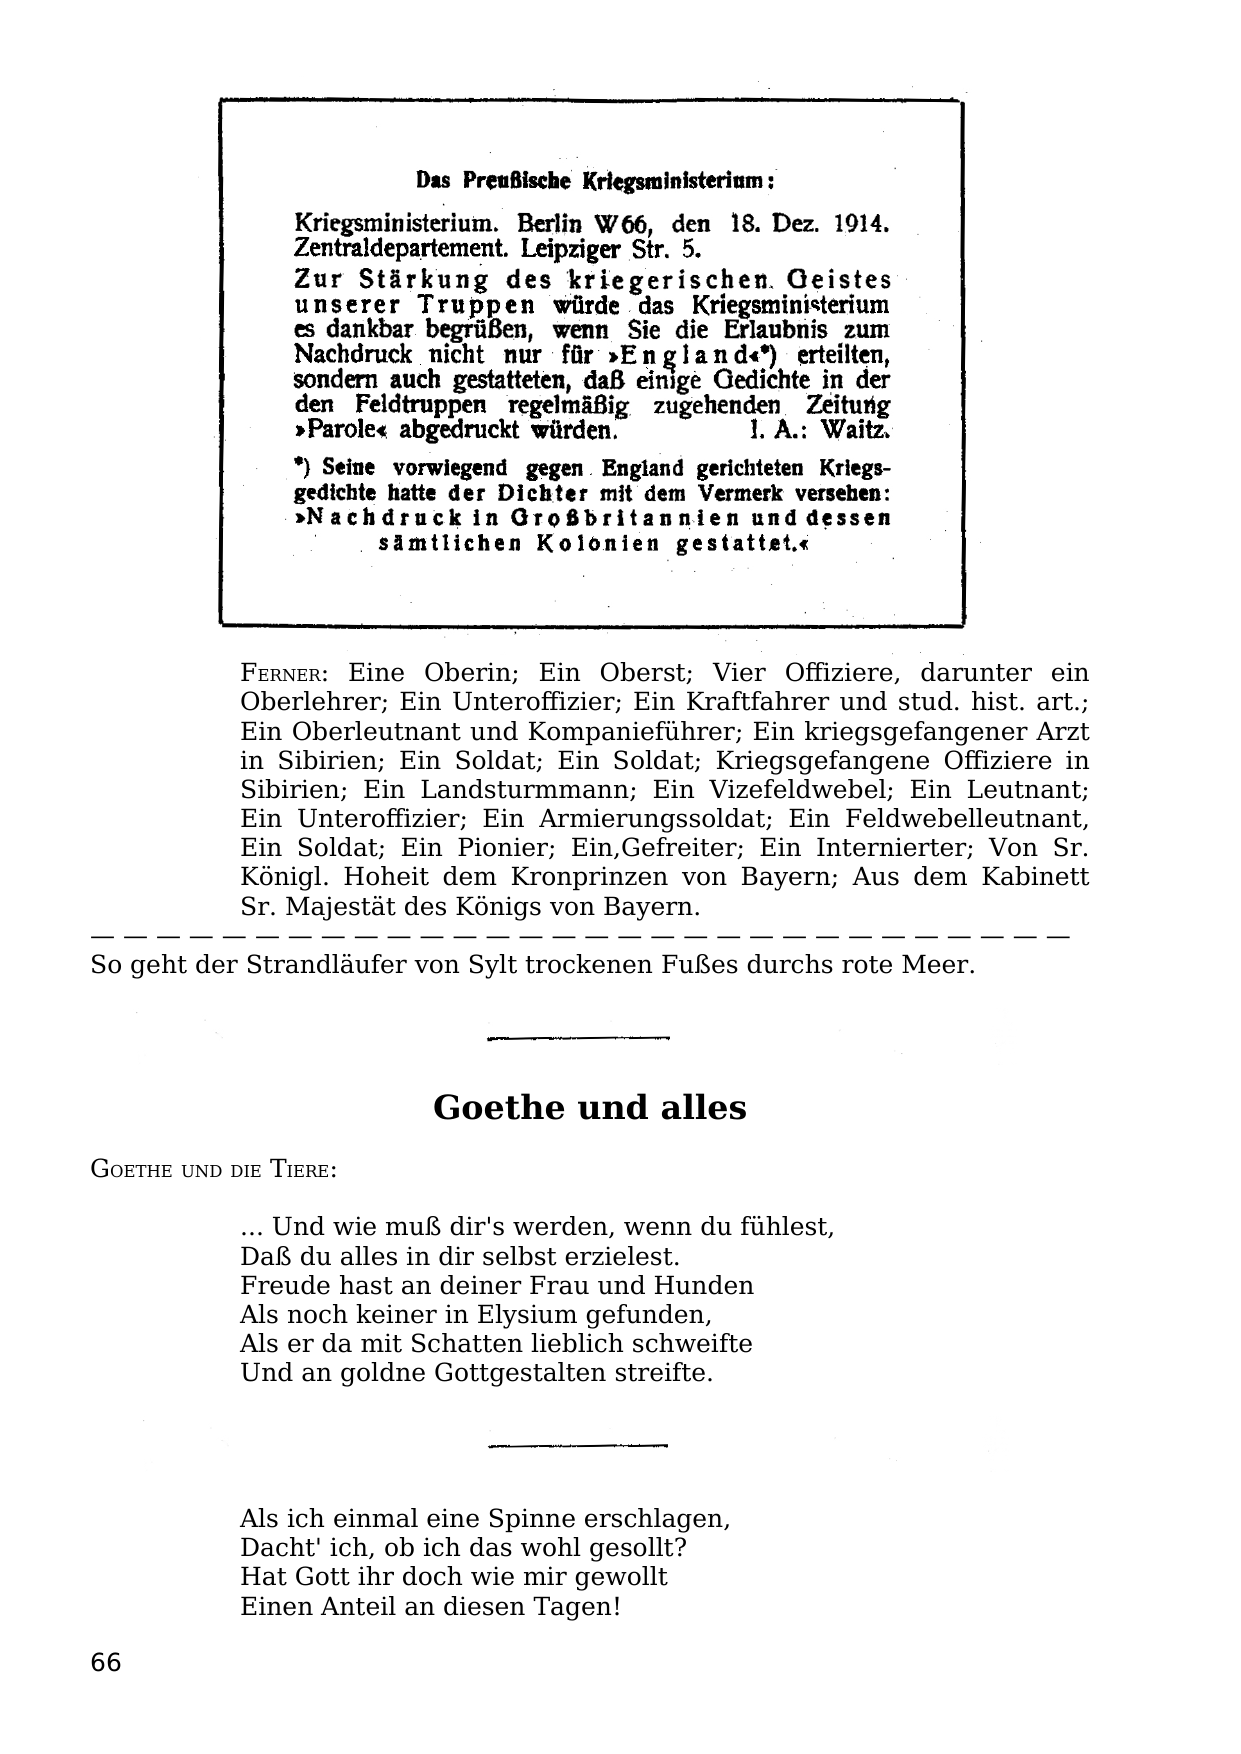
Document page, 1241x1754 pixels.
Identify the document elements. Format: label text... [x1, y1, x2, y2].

text Goethe und alles [90, 1008, 1091, 1127]
text Hat Gott ihr doch wie mir gewollt [240, 1562, 1091, 1592]
picture [198, 75, 983, 655]
text Goethe und die Tiere: [90, 1127, 1091, 1183]
picture [132, 1008, 1049, 1065]
text Als er da mit Schatten lieblich schweifte [240, 1329, 1091, 1358]
text Freude hast an deiner Frau und Hunden [240, 1271, 1091, 1300]
text Dacht' ich, ob ich das wohl gesollt? [240, 1533, 1091, 1562]
text — — — — — — — — — — — — — — — — — — — — — — — — — — — — — — [90, 921, 1091, 950]
text Einen Anteil an diesen Tagen! [240, 1592, 1091, 1621]
text Daß du alles in dir selbst erzielest. [240, 1242, 1091, 1271]
text Ferner: Eine Oberin; Ein Oberst; Vier Offiziere, darunter ein Oberlehrer; Ein Unteroffizier; Ein Kraftfahrer und stud. hist. art.; Ein Oberleutnant und Kompanieführer; Ein kriegsgefangener Arzt in Sibirien; Ein Soldat; Ein Soldat; Kriegsgefangene Offiziere in Sibirien; Ein Landsturmmann; Ein Vizefeldwebel; Ein Leutnant; Ein Unteroffizier; Ein Armierungssoldat; Ein Feldwebelleutnant, Ein Soldat; Ein Pionier; Ein,Gefreiter; Ein Internierter; Von Sr. Königl. Hoheit dem Kronprinzen von Bayern; Aus dem Kabinett Sr. Majestät des Königs von Bayern. [240, 655, 1091, 921]
text ... Und wie muß dir's werden, wenn du fühlest, [240, 1212, 1091, 1242]
picture [139, 1416, 1041, 1472]
text Und an goldne Gottgestalten streifte. [240, 1358, 1091, 1387]
text Als ich einmal eine Spinne erschlagen, [240, 1504, 1091, 1533]
text So geht der Strandläufer von Sylt trockenen Fußes durchs rote Meer. [90, 950, 1091, 979]
text Als noch keiner in Elysium gefunden, [240, 1300, 1091, 1329]
